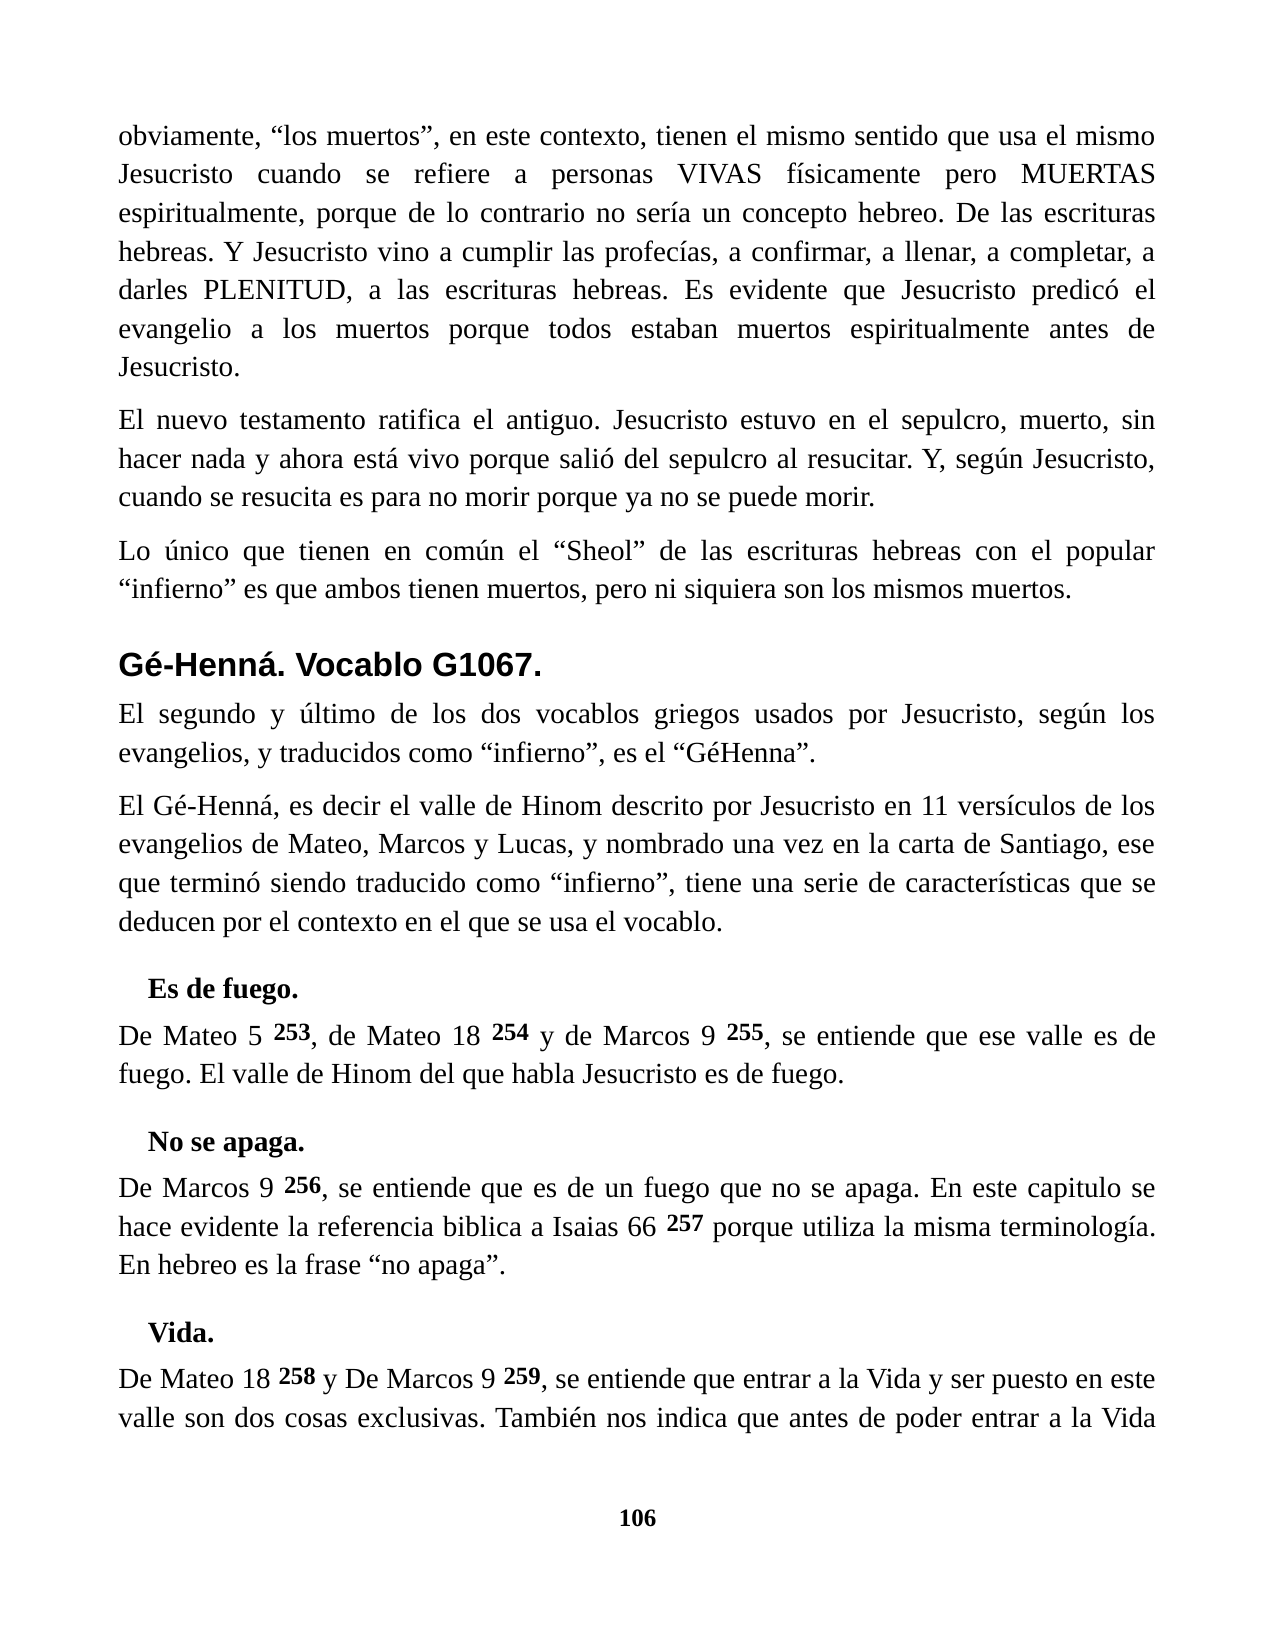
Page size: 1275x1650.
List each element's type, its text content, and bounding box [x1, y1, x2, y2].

subtitle Vida. [148, 1315, 1157, 1349]
text De Marcos 9 , se entiende que es de un fuego que no se apaga. En este capitulo se hace evidente la referencia biblica a Isaias 66 porque utiliza la misma terminología. En hebreo es la frase “no apaga”. [118, 1170, 1157, 1281]
subtitle Gé-Henná. Vocablo G1067. [118, 645, 1157, 684]
text Lo único que tienen en común el “Sheol” de las escrituras hebreas con el popular “infierno” es que ambos tienen muertos, pero ni siquiera son los mismos muertos. [118, 533, 1157, 605]
text El segundo y último de los dos vocablos griegos usados por Jesucristo, según los evangelios, y traducidos como “infierno”, es el “GéHenna”. [118, 696, 1157, 768]
text obviamente, “los muertos”, en este contexto, tienen el mismo sentido que usa el mismo Jesucristo cuando se refiere a personas VIVAS físicamente pero MUERTAS espiritualmente, porque de lo contrario no sería un concepto hebreo. De las escrituras hebreas. Y Jesucristo vino a cumplir las profecías, a confirmar, a llenar, a completar, a darles PLENITUD, a las escrituras hebreas. Es evidente que Jesucristo predicó el evangelio a los muertos porque todos estaban muertos espiritualmente antes de Jesucristo. [118, 118, 1157, 383]
text El Gé-Henná, es decir el valle de Hinom descrito por Jesucristo en 11 versículos de los evangelios de Mateo, Marcos y Lucas, y nombrado una vez en la carta de Santiago, ese que terminó siendo traducido como “infierno”, tiene una serie de características que se deducen por el contexto en el que se usa el vocablo. [118, 788, 1157, 937]
text El nuevo testamento ratifica el antiguo. Jesucristo estuvo en el sepulcro, muerto, sin hacer nada y ahora está vivo porque salió del sepulcro al resucitar. Y, según Jesucristo, cuando se resucita es para no morir porque ya no se puede morir. [118, 402, 1157, 513]
text De Mateo 5 , de Mateo 18 y de Marcos 9 , se entiende que ese valle es de fuego. El valle de Hinom del que habla Jesucristo es de fuego. [118, 1018, 1157, 1090]
subtitle No se apaga. [148, 1124, 1157, 1158]
subtitle Es de fuego. [148, 971, 1157, 1005]
text De Mateo 18 y De Marcos 9 , se entiende que entrar a la Vida y ser puesto en este valle son dos cosas exclusivas. También nos indica que antes de poder entrar a la Vida [118, 1361, 1157, 1433]
